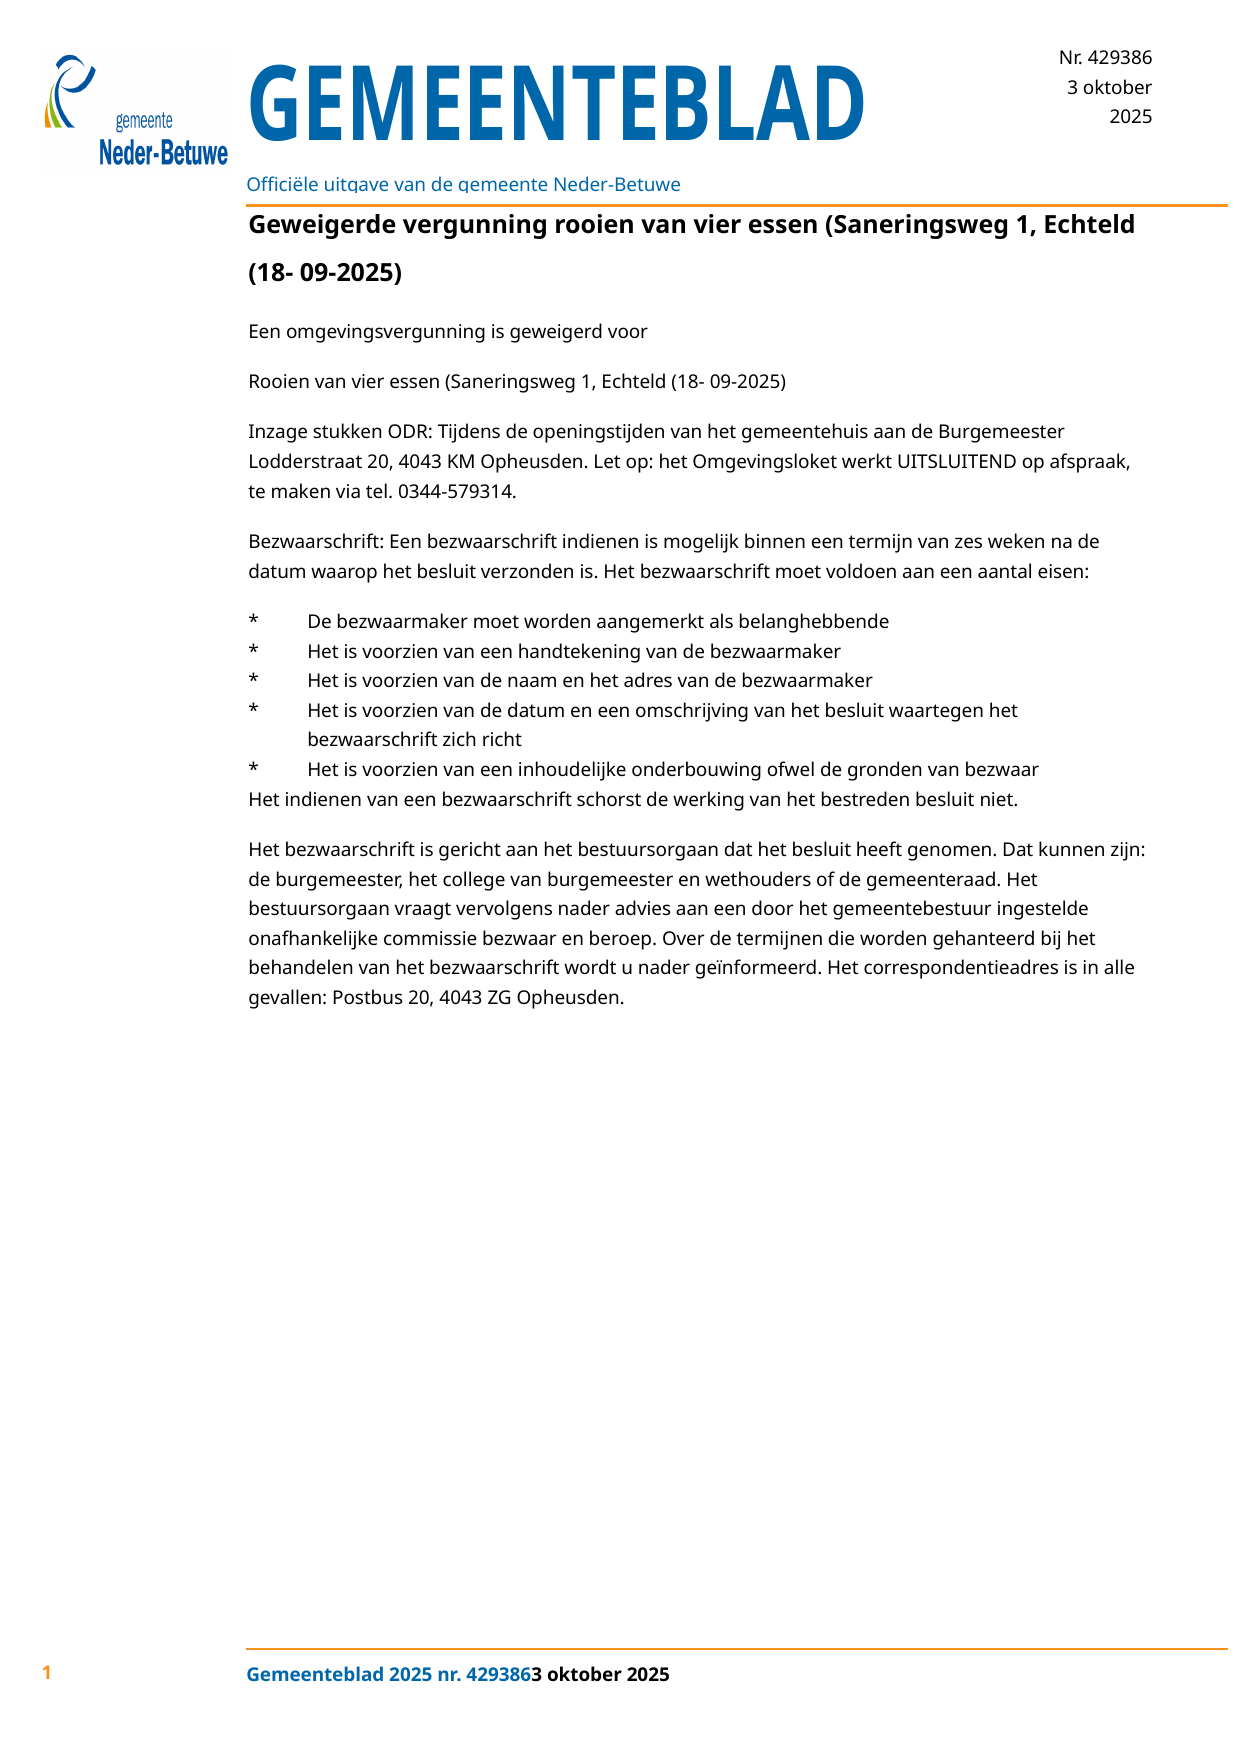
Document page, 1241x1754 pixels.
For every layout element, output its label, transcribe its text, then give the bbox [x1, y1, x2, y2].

text Geweigerde vergunning rooien van vier essen (Saneringsweg 1, Echteld (18- 09-2025) [248, 207, 1152, 288]
list Het is voorzien van een inhoudelijke onderbouwing ofwel de gronden van bezwaar [248, 756, 1152, 782]
list De bezwaarmaker moet worden aangemerkt als belanghebbende [248, 608, 1152, 634]
list Het is voorzien van een handtekening van de bezwaarmaker [248, 638, 1152, 664]
picture [41, 47, 231, 172]
text Een omgevingsvergunning is geweigerd voor [248, 318, 1152, 344]
list Het is voorzien van de datum en een omschrijving van het besluit waartegen het bezwaarschrift zich richt [248, 697, 1152, 752]
text Het bezwaarschrift is gericht aan het bestuursorgaan dat het besluit heeft genomen. Dat kunnen zijn: de burgemeester, het college van burgemeester en wethouders of de gemeenteraad. Het bestuursorgaan vraagt vervolgens nader advies aan een door het gemeentebestuur ingestelde onafhankelijke commissie bezwaar en beroep. Over de termijnen die worden gehanteerd bij het behandelen van het bezwaarschrift wordt u nader geïnformeerd. Het correspondentieadres is in alle gevallen: Postbus 20, 4043 ZG Opheusden. [248, 836, 1152, 1010]
list Het is voorzien van de naam en het adres van de bezwaarmaker [248, 667, 1152, 693]
text Inzage stukken ODR: Tijdens de openingstijden van het gemeentehuis aan de Burgemeester Lodderstraat 20, 4043 KM Opheusden. Let op: het Omgevingsloket werkt UITSLUITEND op afspraak, te maken via tel. 0344-579314. [248, 419, 1152, 504]
text Het indienen van een bezwaarschrift schorst de werking van het bestreden besluit niet. [248, 786, 1152, 812]
text Rooien van vier essen (Saneringsweg 1, Echteld (18- 09-2025) [248, 368, 1152, 394]
text Bezwaarschrift: Een bezwaarschrift indienen is mogelijk binnen een termijn van zes weken na de datum waarop het besluit verzonden is. Het bezwaarschrift moet voldoen aan een aantal eisen: [248, 528, 1152, 584]
